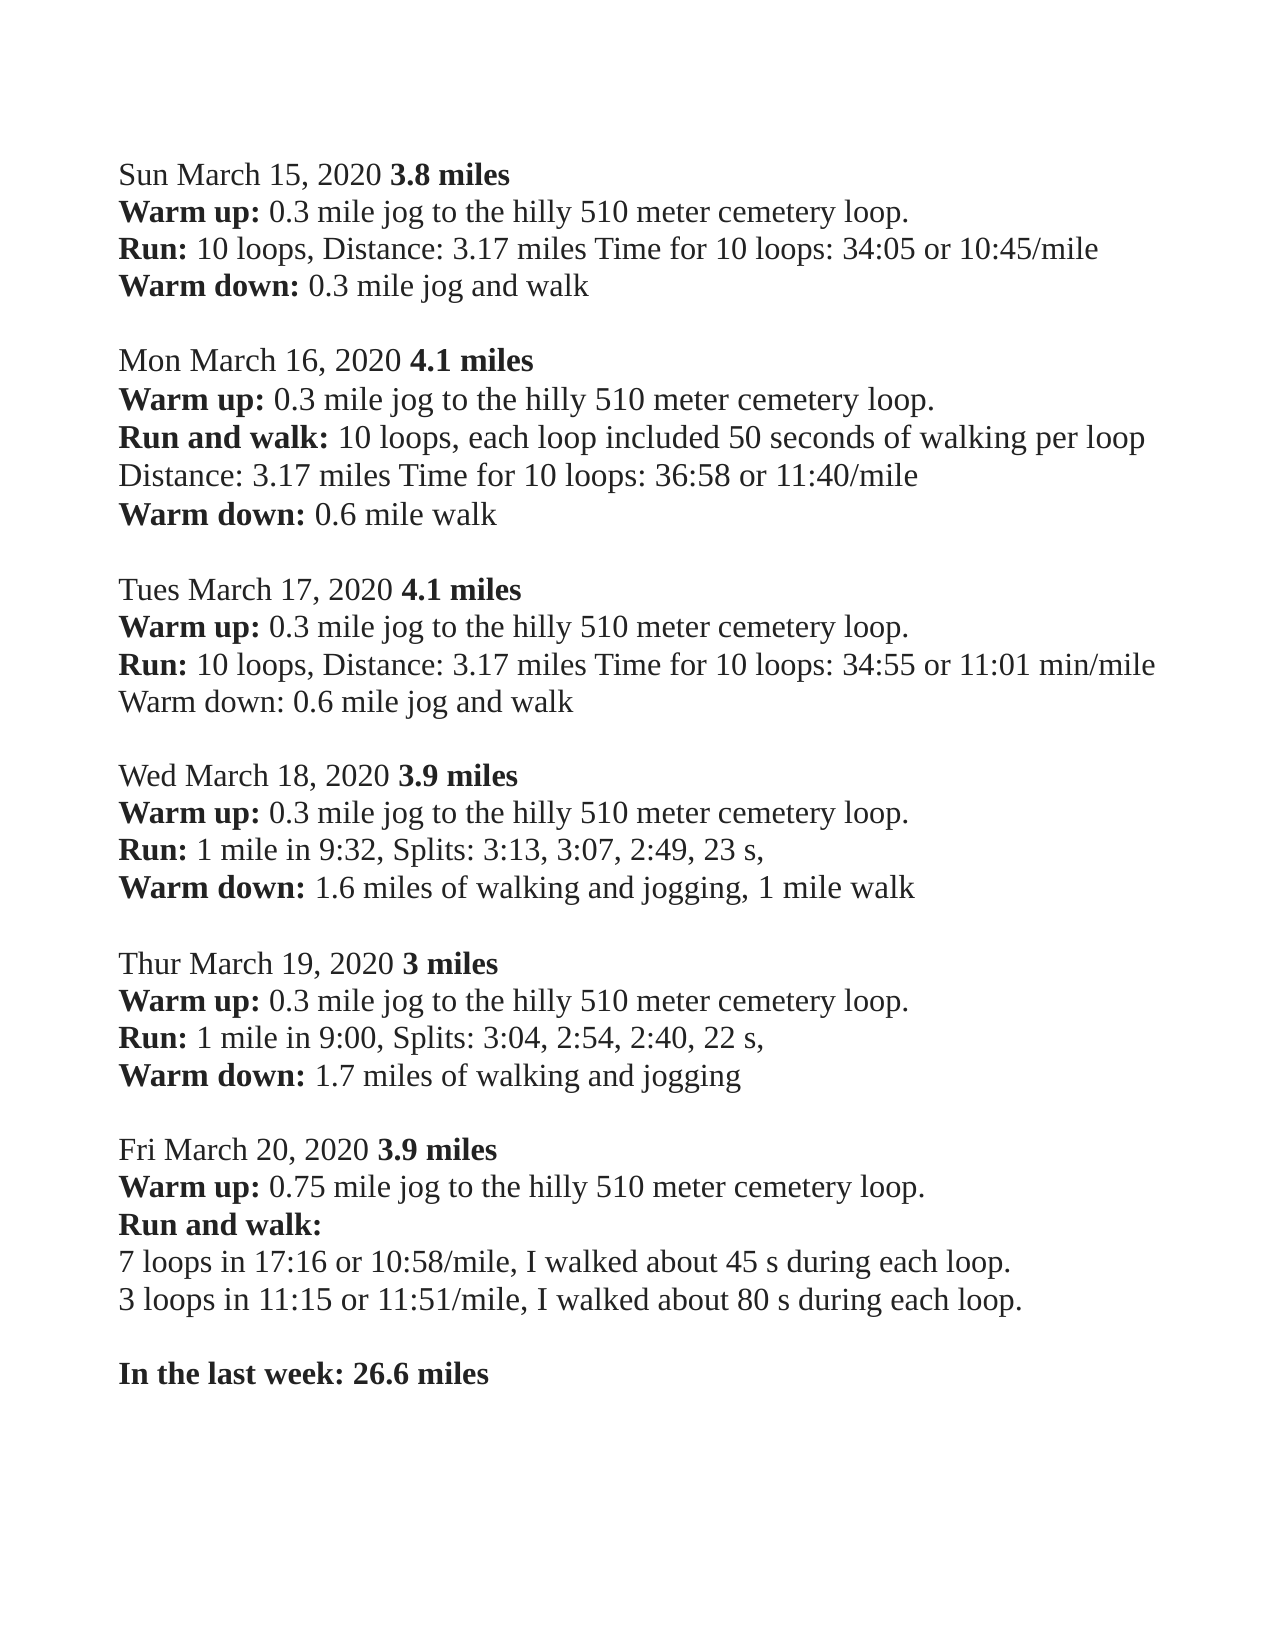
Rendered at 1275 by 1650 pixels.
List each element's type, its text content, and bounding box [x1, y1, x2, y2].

text Run and walk: 10 loops, each loop included 50 seconds of walking per loop [118, 417, 1161, 456]
text Warm up: 0.3 mile jog to the hilly 510 meter cemetery loop. [118, 981, 1161, 1018]
text 3 loops in 11:15 or 11:51/mile, I walked about 80 s during each loop. [118, 1279, 1161, 1317]
text Run: 1 mile in 9:32, Splits: 3:13, 3:07, 2:49, 23 s, [118, 830, 1161, 867]
text Thur March 19, 2020 3 miles [118, 944, 1161, 981]
text Distance: 3.17 miles Time for 10 loops: 36:58 or 11:40/mile [118, 456, 1161, 494]
text Sun March 15, 2020 3.8 miles [118, 155, 1161, 192]
text 7 loops in 17:16 or 10:58/mile, I walked about 45 s during each loop. [118, 1242, 1161, 1279]
text Warm up: 0.3 mile jog to the hilly 510 meter cemetery loop. [118, 793, 1161, 830]
text Tues March 17, 2020 4.1 miles [118, 571, 1161, 608]
text Run: 1 mile in 9:00, Splits: 3:04, 2:54, 2:40, 22 s, [118, 1018, 1161, 1055]
text In the last week: 26.6 miles [118, 1354, 1161, 1391]
text Run and walk: [118, 1205, 1161, 1242]
text Warm down: 0.6 mile jog and walk [118, 682, 1161, 719]
text Fri March 20, 2020 3.9 miles [118, 1131, 1161, 1168]
text Warm up: 0.3 mile jog to the hilly 510 meter cemetery loop. [118, 192, 1161, 229]
text Run: 10 loops, Distance: 3.17 miles Time for 10 loops: 34:55 or 11:01 min/mile [118, 645, 1161, 682]
text Mon March 16, 2020 4.1 miles [118, 341, 1161, 379]
text Warm down: 0.3 mile jog and walk [118, 266, 1161, 303]
text Warm up: 0.75 mile jog to the hilly 510 meter cemetery loop. [118, 1168, 1161, 1205]
text Warm down: 1.7 miles of walking and jogging [118, 1055, 1161, 1093]
text Warm down: 0.6 mile walk [118, 494, 1161, 532]
text Warm down: 1.6 miles of walking and jogging, 1 mile walk [118, 867, 1161, 906]
text Warm up: 0.3 mile jog to the hilly 510 meter cemetery loop. [118, 379, 1161, 417]
text Run: 10 loops, Distance: 3.17 miles Time for 10 loops: 34:05 or 10:45/mile [118, 229, 1161, 266]
text Warm up: 0.3 mile jog to the hilly 510 meter cemetery loop. [118, 608, 1161, 645]
text Wed March 18, 2020 3.9 miles [118, 756, 1161, 793]
